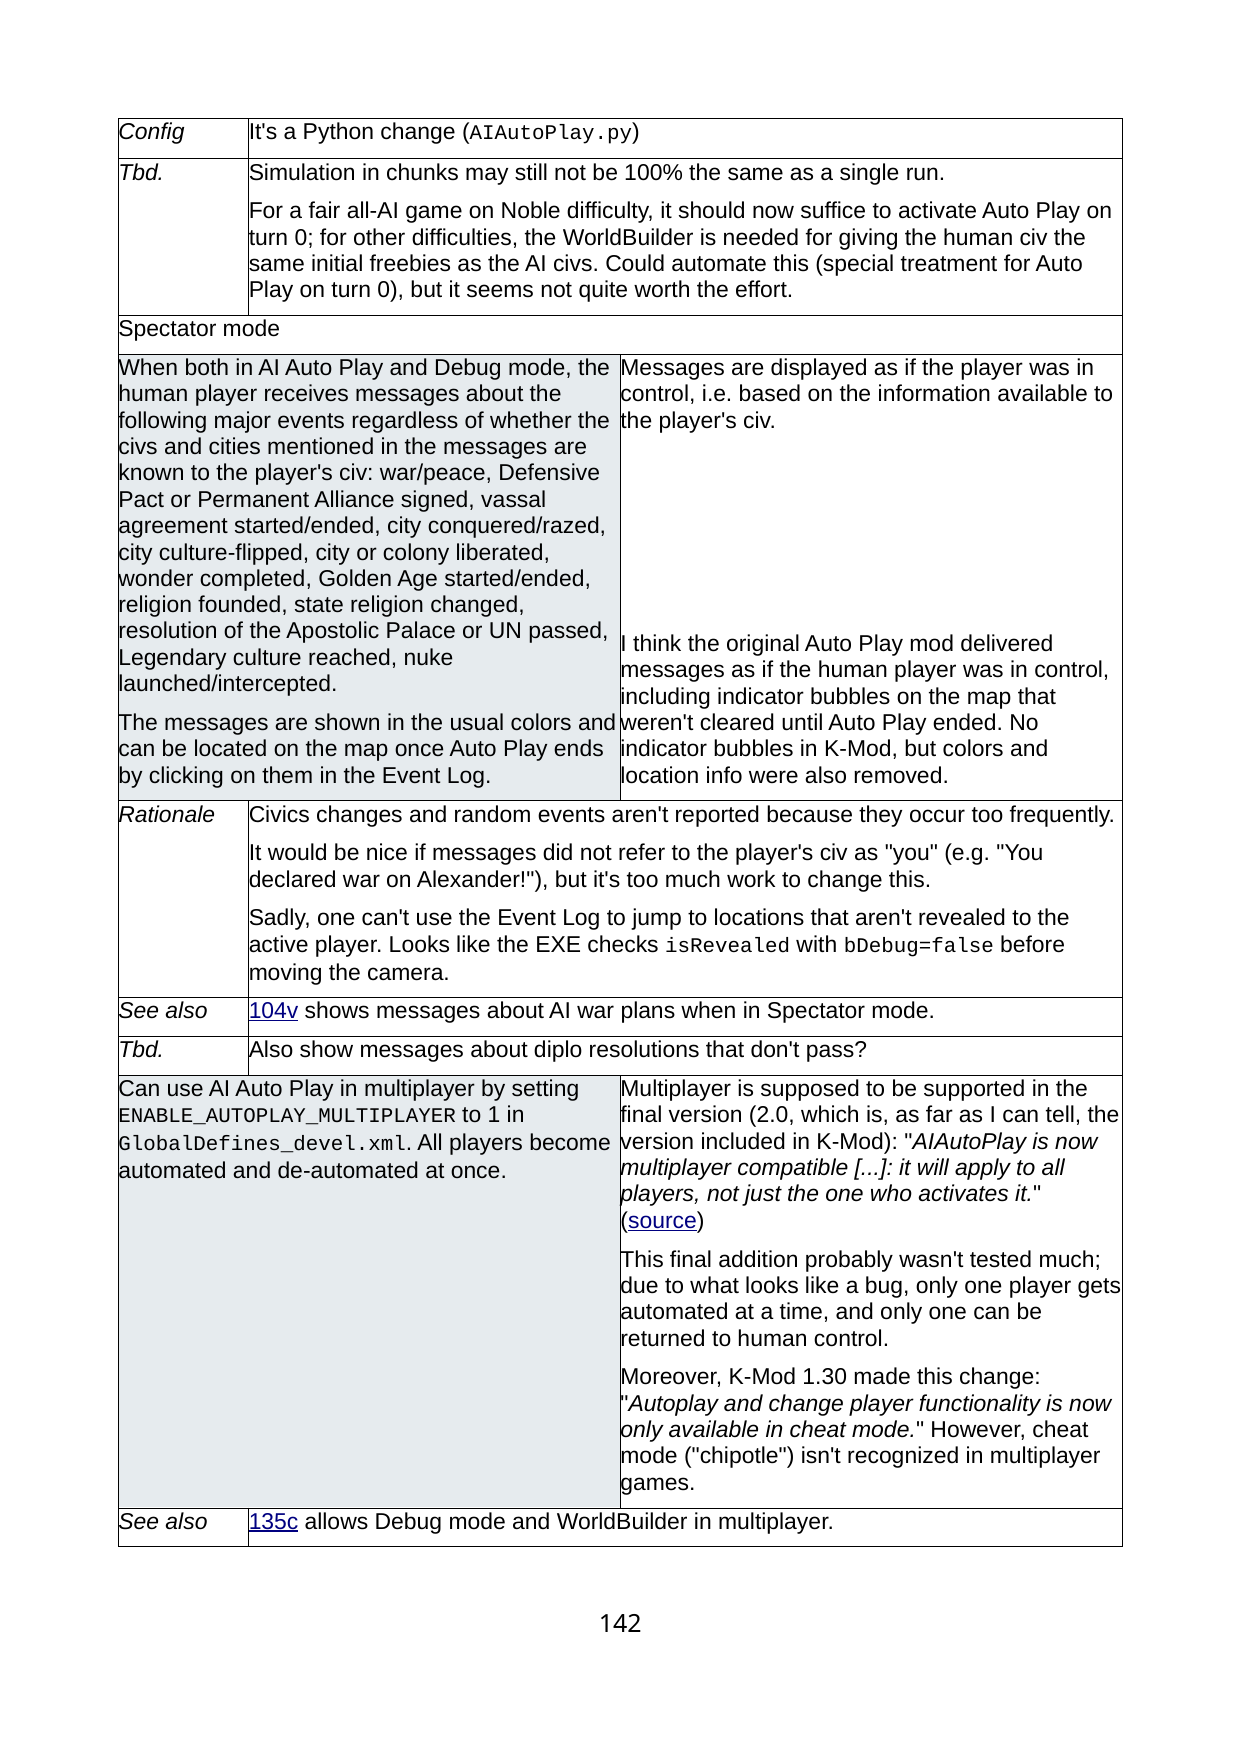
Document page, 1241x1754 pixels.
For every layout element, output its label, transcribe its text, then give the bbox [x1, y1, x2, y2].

table_cell When both in AI Auto Play and Debug mode, the human player receives messages about the following major events regardless of whether the civs and cities mentioned in the messages are known to the player's civ: war/peace, Defensive Pact or Permanent Alliance signed, vassal agreement started/ended, city conquered/razed, city culture-flipped, city or colony liberated, wonder completed, Golden Age started/ended, religion founded, state religion changed, resolution of the Apostolic Palace or UN passed, Legendary culture reached, nuke launched/intercepted. The messages are shown in the usual colors and can be located on the map once Auto Play ends by clicking on them in the Event Log. [119, 355, 620, 800]
table_cell 135c allows Debug mode and WorldBuilder in multiplayer. [249, 1509, 1122, 1546]
table_cell Simulation in chunks may still not be 100% the same as a single run. For a fair all-AI game on Noble difficulty, it should now suffice to activate Auto Play on turn 0; for other difficulties, the WorldBuilder is needed for giving the human civ the same initial freebies as the AI civs. Could automate this (special treatment for Auto Play on turn 0), but it seems not quite worth the effort. [249, 159, 1122, 315]
table_cell Config [119, 119, 248, 158]
table_cell Tbd. [119, 159, 248, 315]
table_cell It's a Python change (AIAutoPlay.py) [249, 119, 1122, 158]
table_cell Can use AI Auto Play in multiplayer by setting ENABLE_AUTOPLAY_MULTIPLAYER to 1 in GlobalDefines_devel.xml. All players become automated and de-automated at once. [119, 1076, 620, 1507]
table_cell Spectator mode [119, 316, 1122, 354]
table_cell Civics changes and random events aren't reported because they occur too frequently. It would be nice if messages did not refer to the player's civ as "you" (e.g. "You declared war on Alexander!"), but it's too much work to change this. Sadly, one can't use the Event Log to jump to locations that aren't revealed to the active player. Looks like the EXE checks isRevealed with bDebug=false before moving the camera. [249, 801, 1122, 997]
table_cell Messages are displayed as if the player was in control, i.e. based on the information available to the player's civ. I think the original Auto Play mod delivered messages as if the human player was in control, including indicator bubbles on the map that weren't cleared until Auto Play ended. No indicator bubbles in K-Mod, but colors and location info were also removed. [621, 355, 1122, 800]
table_cell See also [119, 1509, 248, 1546]
table_cell 104v shows messages about AI war plans when in Spectator mode. [249, 998, 1122, 1036]
table_cell Tbd. [119, 1037, 248, 1075]
table_cell Multiplayer is supposed to be supported in the final version (2.0, which is, as far as I can tell, the version included in K-Mod): "AIAutoPlay is now multiplayer compatible [...]: it will apply to all players, not just the one who activates it." (source) This final addition probably wasn't tested much; due to what looks like a bug, only one player gets automated at a time, and only one can be returned to human control. Moreover, K-Mod 1.30 made this change: "Autoplay and change player functionality is now only available in cheat mode." However, cheat mode ("chipotle") isn't recognized in multiplayer games. [621, 1076, 1122, 1507]
table_cell Also show messages about diplo resolutions that don't pass? [249, 1037, 1122, 1075]
table_cell Rationale [119, 801, 248, 997]
table_cell See also [119, 998, 248, 1036]
